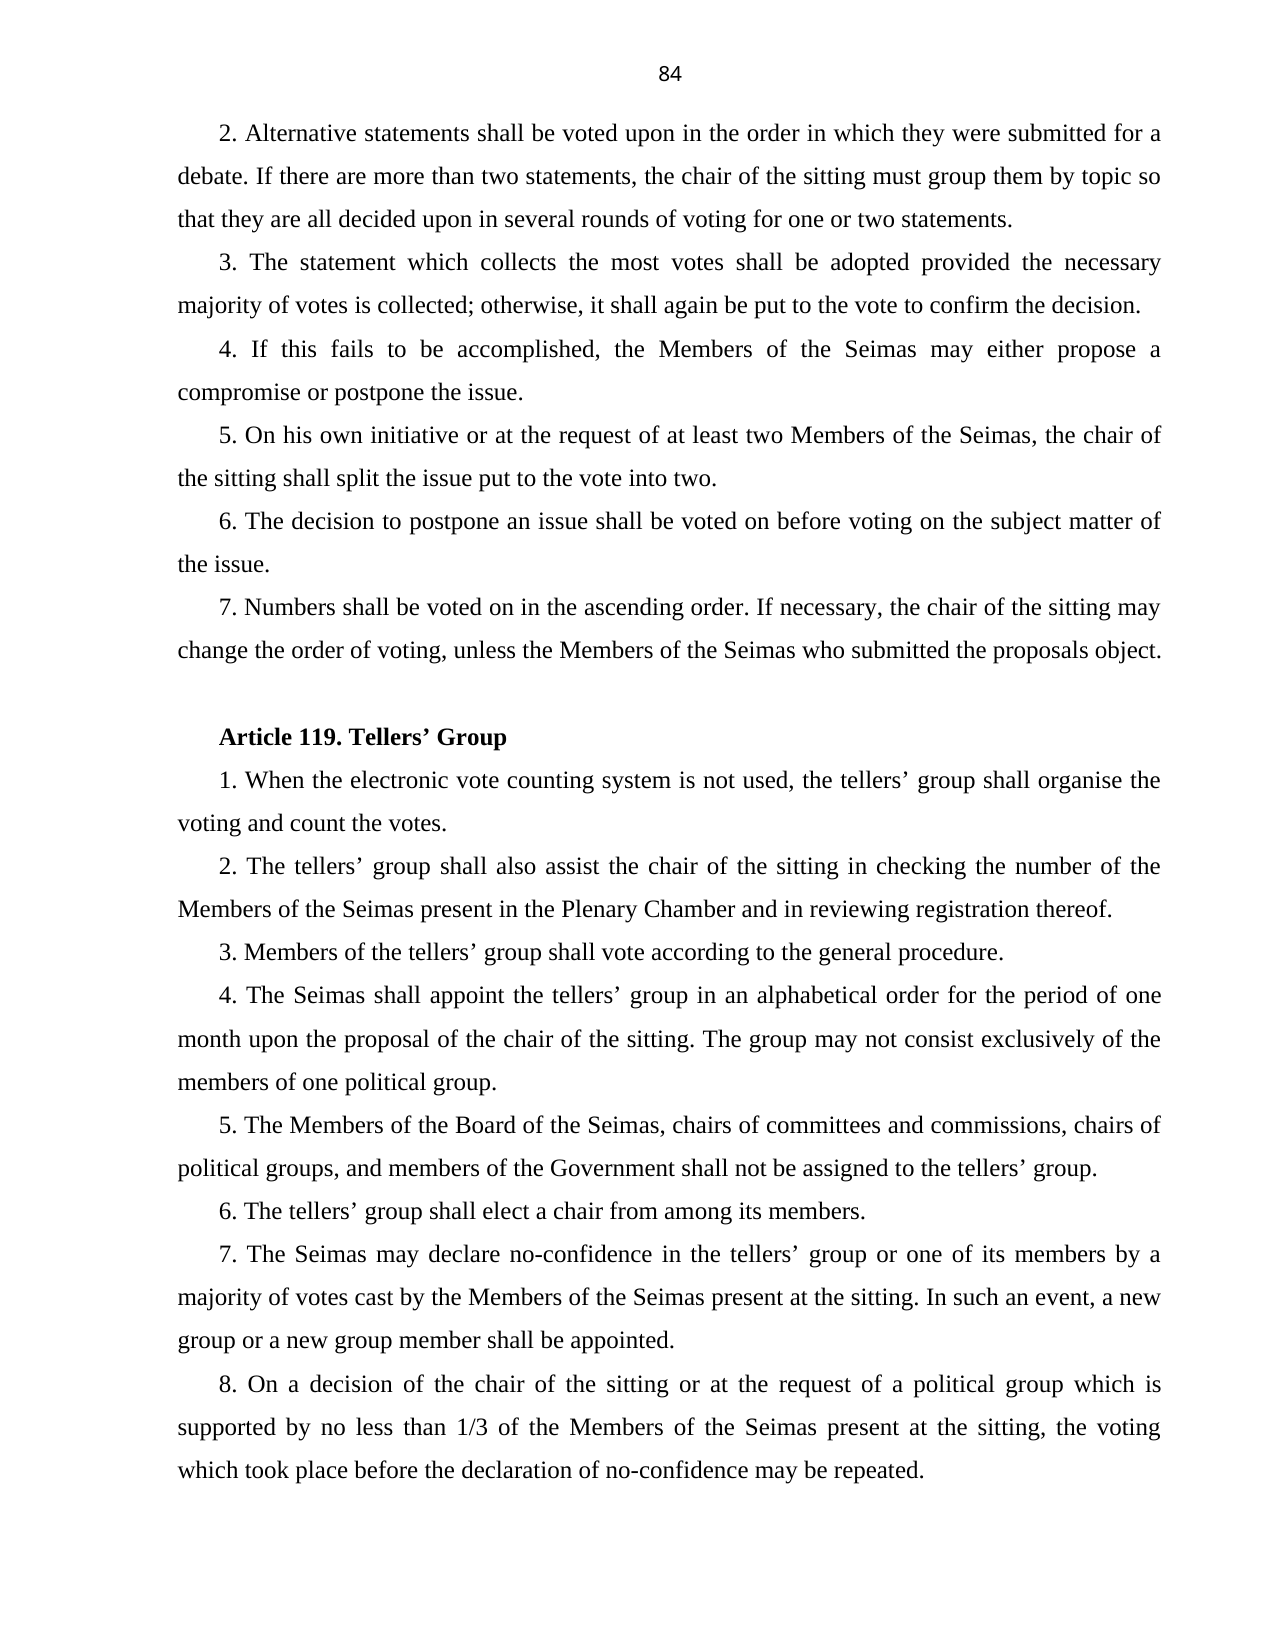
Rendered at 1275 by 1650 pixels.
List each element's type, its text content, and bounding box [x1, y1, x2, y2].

text 7. The Seimas may declare no-confidence in the tellers’ group or one of its members by a majority of votes cast by the Members of the Seimas present at the sitting. In such an event, a new group or a new group member shall be appointed. [177, 1239, 1163, 1354]
text 5. The Members of the Board of the Seimas, chairs of committees and commissions, chairs of political groups, and members of the Government shall not be assigned to the tellers’ group. [177, 1110, 1163, 1182]
text 3. Members of the tellers’ group shall vote according to the general procedure. [177, 937, 1163, 966]
text 5. On his own initiative or at the request of at least two Members of the Seimas, the chair of the sitting shall split the issue put to the vote into two. [177, 420, 1163, 492]
text 2. Alternative statements shall be voted upon in the order in which they were submitted for a debate. If there are more than two statements, the chair of the sitting must group them by topic so that they are all decided upon in several rounds of voting for one or two statements. [177, 118, 1163, 233]
text 7. Numbers shall be voted on in the ascending order. If necessary, the chair of the sitting may change the order of voting, unless the Members of the Seimas who submitted the proposals object. [177, 592, 1163, 664]
text 8. On a decision of the chair of the sitting or at the request of a political group which is supported by no less than 1/3 of the Members of the Seimas present at the sitting, the voting which took place before the declaration of no-confidence may be repeated. [177, 1369, 1163, 1484]
text 6. The tellers’ group shall elect a chair from among its members. [177, 1196, 1163, 1225]
text Article 119. Tellers’ Group [177, 722, 1163, 751]
text 1. When the electronic vote counting system is not used, the tellers’ group shall organise the voting and count the votes. [177, 765, 1163, 837]
text 3. The statement which collects the most votes shall be adopted provided the necessary majority of votes is collected; otherwise, it shall again be put to the vote to confirm the decision. [177, 247, 1163, 319]
text 6. The decision to postpone an issue shall be voted on before voting on the subject matter of the issue. [177, 506, 1163, 578]
text 2. The tellers’ group shall also assist the chair of the sitting in checking the number of the Members of the Seimas present in the Plenary Chamber and in reviewing registration thereof. [177, 851, 1163, 923]
text 4. The Seimas shall appoint the tellers’ group in an alphabetical order for the period of one month upon the proposal of the chair of the sitting. The group may not consist exclusively of the members of one political group. [177, 981, 1163, 1096]
text 4. If this fails to be accomplished, the Members of the Seimas may either propose a compromise or postpone the issue. [177, 334, 1163, 406]
